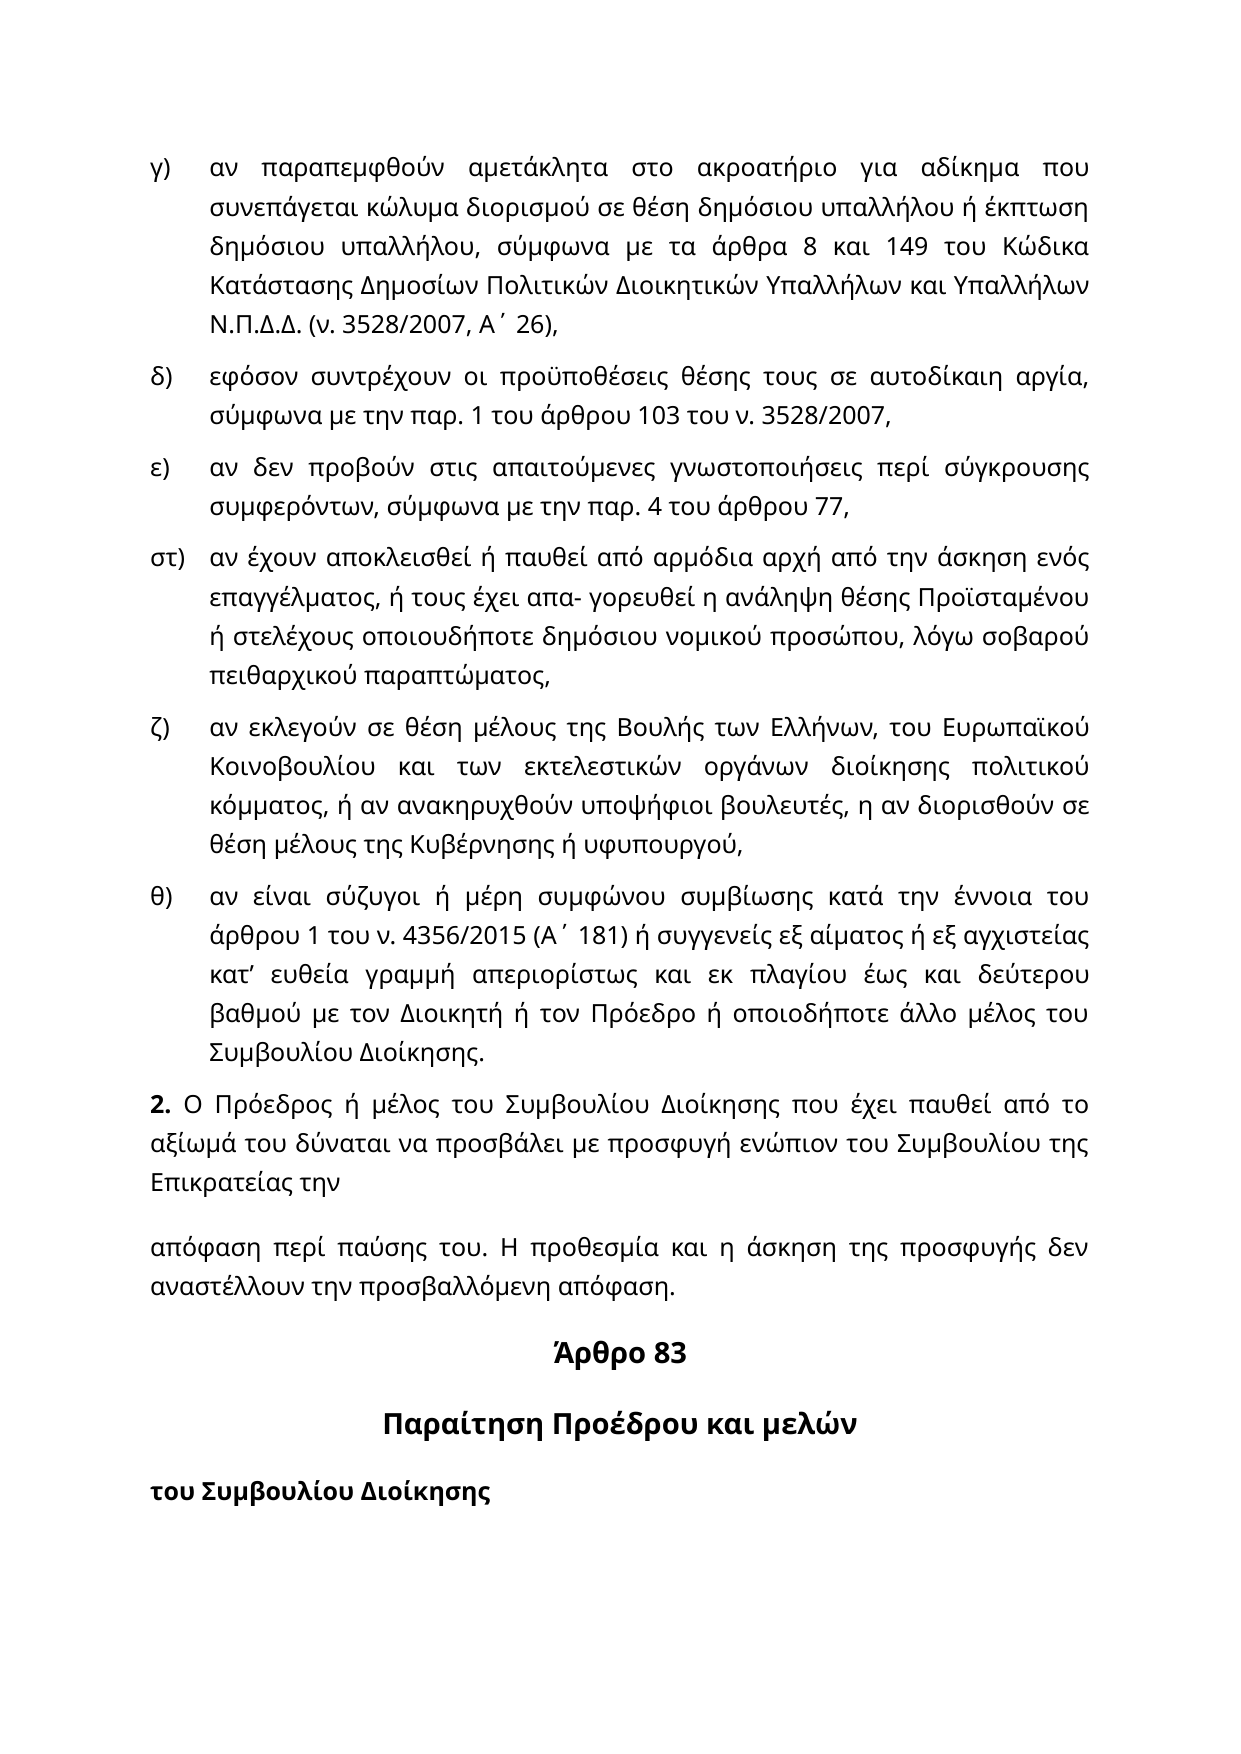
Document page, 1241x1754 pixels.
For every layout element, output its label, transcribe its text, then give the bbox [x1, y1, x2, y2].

list στ) αν έχουν αποκλεισθεί ή παυθεί από αρμόδια αρχή από την άσκηση ενός επαγγέλματος, ή τους έχει απα- γορευθεί η ανάληψη θέσης Προϊσταμένου ή στελέχους οποιουδήποτε δημόσιου νομικού προσώπου, λόγω σοβαρού πειθαρχικού παραπτώματος, [150, 540, 1090, 692]
list ε) αν δεν προβούν στις απαιτούμενες γνωστοποιήσεις περί σύγκρουσης συμφερόντων, σύμφωνα με την παρ. 4 του άρθρου 77, [150, 449, 1090, 522]
text 2. Ο Πρόεδρος ή μέλος του Συμβουλίου Διοίκησης που έχει παυθεί από το αξίωμά του δύναται να προσβάλει με προσφυγή ενώπιον του Συμβουλίου της Επικρατείας την [150, 1087, 1090, 1199]
list δ) εφόσον συντρέχουν οι προϋποθέσεις θέσης τους σε αυτοδίκαιη αργία, σύμφωνα με την παρ. 1 του άρθρου 103 του ν. 3528/2007, [150, 358, 1090, 432]
text του Συμβουλίου Διοίκησης [150, 1474, 1090, 1508]
text απόφαση περί παύσης του. Η προθεσμία και η άσκηση της προσφυγής δεν αναστέλλουν την προσβαλλόμενη απόφαση. [150, 1229, 1090, 1302]
subtitle Άρθρο 83 [150, 1332, 1090, 1372]
subtitle Παραίτηση Προέδρου και μελών [150, 1403, 1090, 1443]
list θ) αν είναι σύζυγοι ή μέρη συμφώνου συμβίωσης κατά την έννοια του άρθρου 1 του ν. 4356/2015 (Α΄ 181) ή συγγενείς εξ αίματος ή εξ αγχιστείας κατ’ ευθεία γραμμή απεριορίστως και εκ πλαγίου έως και δεύτερου βαθμού με τον Διοικητή ή τον Πρόεδρο ή οποιοδήποτε άλλο μέλος του Συμβουλίου Διοίκησης. [150, 878, 1090, 1069]
list ζ) αν εκλεγούν σε θέση μέλους της Βουλής των Ελλήνων, του Ευρωπαϊκού Κοινοβουλίου και των εκτελεστικών οργάνων διοίκησης πολιτικού κόμματος, ή αν ανακηρυχθούν υποψήφιοι βουλευτές, η αν διορισθούν σε θέση μέλους της Κυβέρνησης ή υφυπουργού, [150, 709, 1090, 861]
list γ) αν παραπεμφθούν αμετάκλητα στο ακροατήριο για αδίκημα που συνεπάγεται κώλυμα διορισμού σε θέση δημόσιου υπαλλήλου ή έκπτωση δημόσιου υπαλλήλου, σύμφωνα με τα άρθρα 8 και 149 του Κώδικα Κατάστασης Δημοσίων Πολιτικών Διοικητικών Υπαλλήλων και Υπαλλήλων Ν.Π.Δ.Δ. (ν. 3528/2007, Α΄ 26), [150, 150, 1090, 341]
